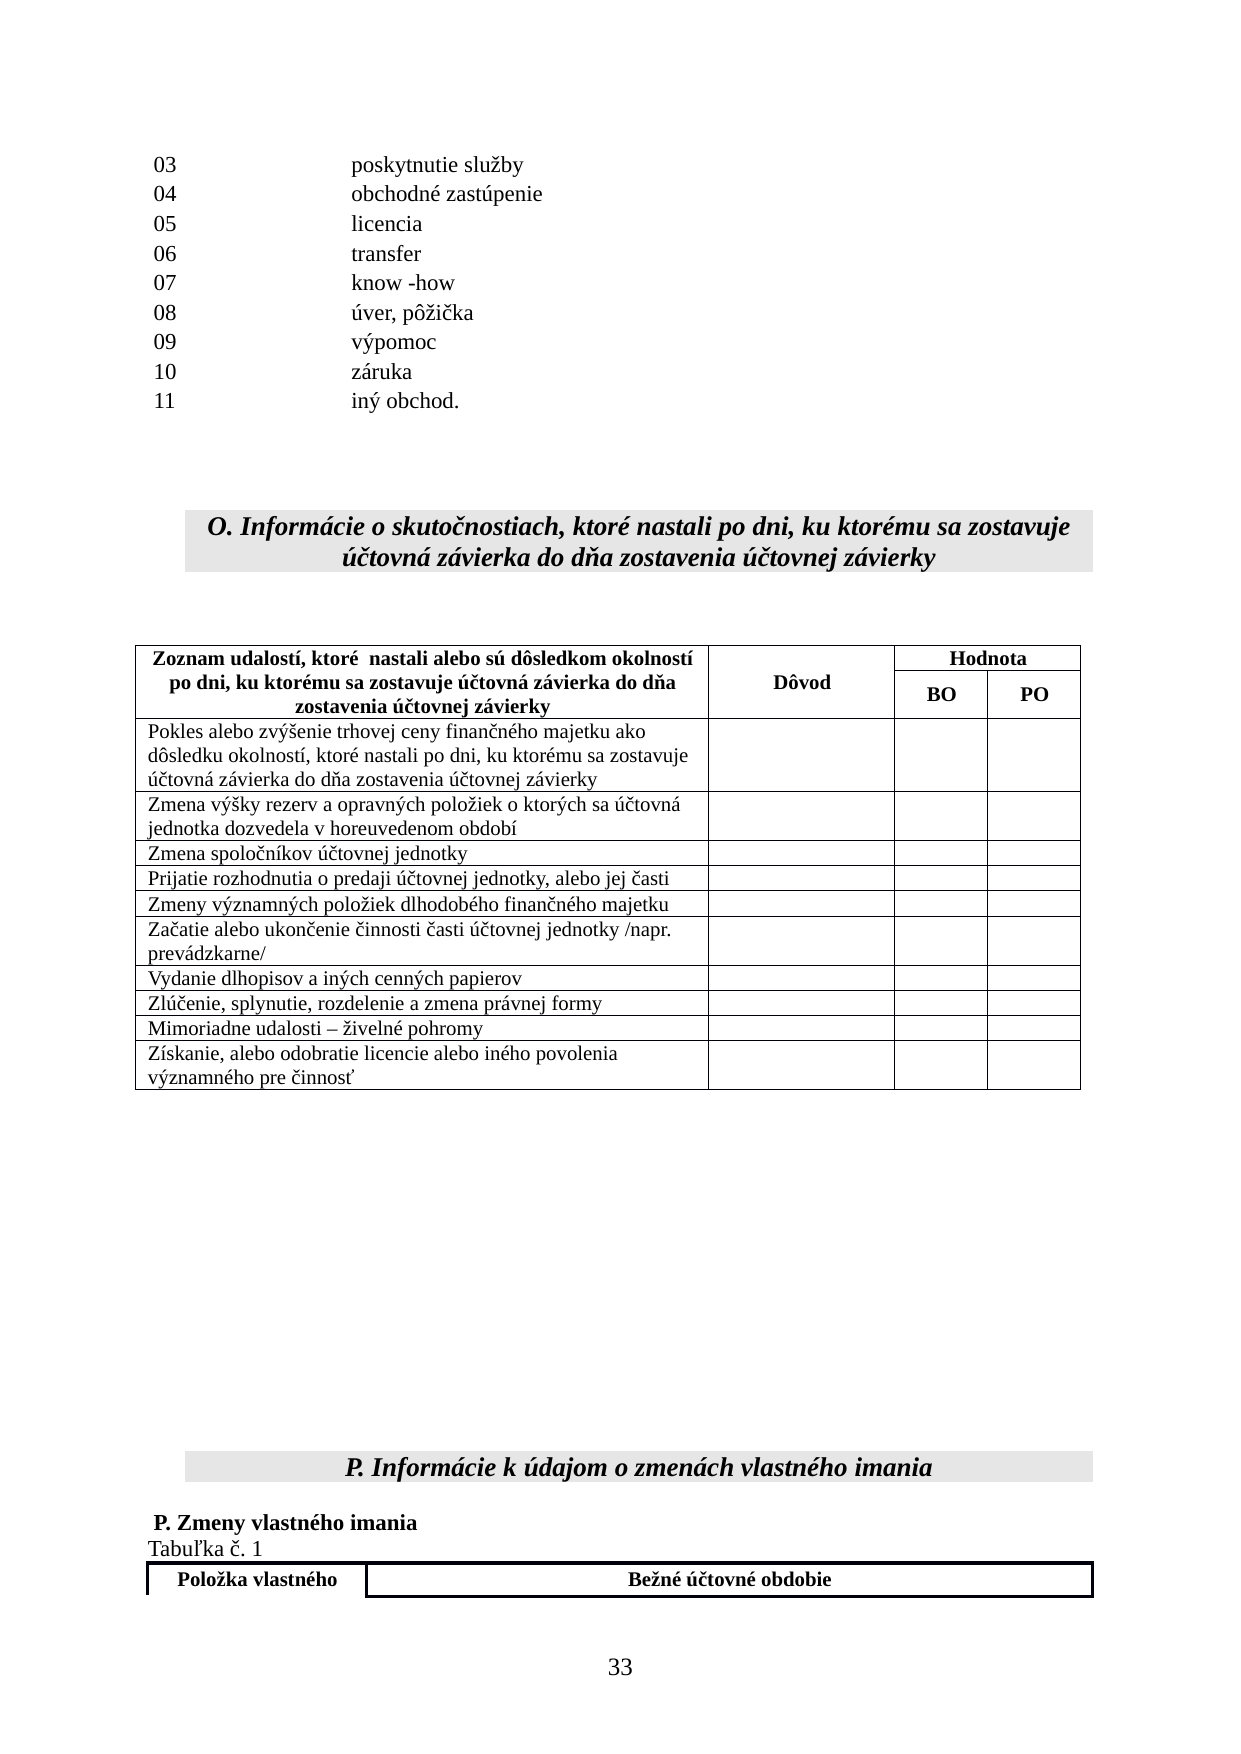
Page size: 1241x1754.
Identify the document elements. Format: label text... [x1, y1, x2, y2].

table_cell [895, 966, 987, 990]
table_cell PO [988, 671, 1080, 718]
table_cell [895, 719, 987, 791]
table_cell [988, 891, 1080, 916]
text P. Informácie k údajom o zmenách vlastného imania [185, 1451, 1093, 1482]
table_cell [895, 1016, 987, 1040]
table_cell Zmena spoločníkov účtovnej jednotky [136, 841, 708, 865]
table_header Položka vlastného [149, 1565, 365, 1594]
table_cell Pokles alebo zvýšenie trhovej ceny finančného majetku ako dôsledku okolností, ktoré nastali po dni, ku ktorému sa zostavuje účtovná závierka do dňa zostavenia účtovnej závierky [136, 719, 708, 791]
table_cell [895, 991, 987, 1015]
table_cell výpomoc [344, 325, 550, 355]
text Tabuľka č. 1 [148, 1535, 1093, 1561]
table_cell Zmeny významných položiek dlhodobého finančného majetku [136, 891, 708, 916]
table_cell [988, 1016, 1080, 1040]
table_cell iný obchod. [344, 384, 550, 414]
table_cell 07 [146, 266, 344, 296]
table_cell 03 [146, 148, 344, 177]
table_cell [709, 1016, 894, 1040]
table_cell 05 [146, 207, 344, 236]
table_header Dôvod [709, 646, 894, 718]
table_cell [709, 719, 894, 791]
table_header Zoznam udalostí, ktoré nastali alebo sú dôsledkom okolností po dni, ku ktorému sa zostavuje účtovná závierka do dňa zostavenia účtovnej závierky [136, 646, 708, 718]
table_cell [895, 841, 987, 865]
table_cell 09 [146, 325, 344, 355]
table_cell transfer [344, 236, 550, 266]
text O. Informácie o skutočnostiach, ktoré nastali po dni, ku ktorému sa zostavuje účtovná závierka do dňa zostavenia účtovnej závierky [185, 510, 1093, 572]
table_cell [709, 917, 894, 965]
table_cell 10 [146, 355, 344, 384]
table_cell BO [895, 671, 987, 718]
table_cell [895, 792, 987, 840]
table_cell Prijatie rozhodnutia o predaji účtovnej jednotky, alebo jej časti [136, 866, 708, 890]
table_cell [709, 991, 894, 1015]
table_cell [895, 866, 987, 890]
table_cell know -how [344, 266, 550, 296]
table_cell Zlúčenie, splynutie, rozdelenie a zmena právnej formy [136, 991, 708, 1015]
table_cell 11 [146, 384, 344, 414]
table_cell [709, 1041, 894, 1089]
table_cell poskytnutie služby [344, 148, 550, 177]
table_cell [709, 866, 894, 890]
table_cell 08 [146, 296, 344, 325]
table_cell [895, 891, 987, 916]
table_cell [895, 917, 987, 965]
table_cell [988, 1041, 1080, 1089]
table_cell obchodné zastúpenie [344, 177, 550, 207]
table_cell Začatie alebo ukončenie činnosti časti účtovnej jednotky /napr. prevádzkarne/ [136, 917, 708, 965]
table_cell [988, 917, 1080, 965]
table_cell licencia [344, 207, 550, 236]
table_cell Získanie, alebo odobratie licencie alebo iného povolenia významného pre činnosť [136, 1041, 708, 1089]
table_cell 04 [146, 177, 344, 207]
table_cell [988, 841, 1080, 865]
table_cell Mimoriadne udalosti – živelné pohromy [136, 1016, 708, 1040]
table_cell [988, 991, 1080, 1015]
table_cell [709, 891, 894, 916]
table_cell Zmena výšky rezerv a opravných položiek o ktorých sa účtovná jednotka dozvedela v horeuvedenom období [136, 792, 708, 840]
table_header Hodnota [895, 646, 1080, 670]
table_cell Vydanie dlhopisov a iných cenných papierov [136, 966, 708, 990]
table_cell [709, 792, 894, 840]
table_cell [895, 1041, 987, 1089]
table_cell 06 [146, 236, 344, 266]
table_header Bežné účtovné obdobie [368, 1565, 1091, 1594]
title P. Zmeny vlastného imania [148, 1509, 1093, 1535]
table_cell [988, 719, 1080, 791]
table_cell [988, 866, 1080, 890]
table_cell [709, 841, 894, 865]
table_cell úver, pôžička [344, 296, 550, 325]
table_cell záruka [344, 355, 550, 384]
table_cell [988, 966, 1080, 990]
table_cell [988, 792, 1080, 840]
table_cell [709, 966, 894, 990]
